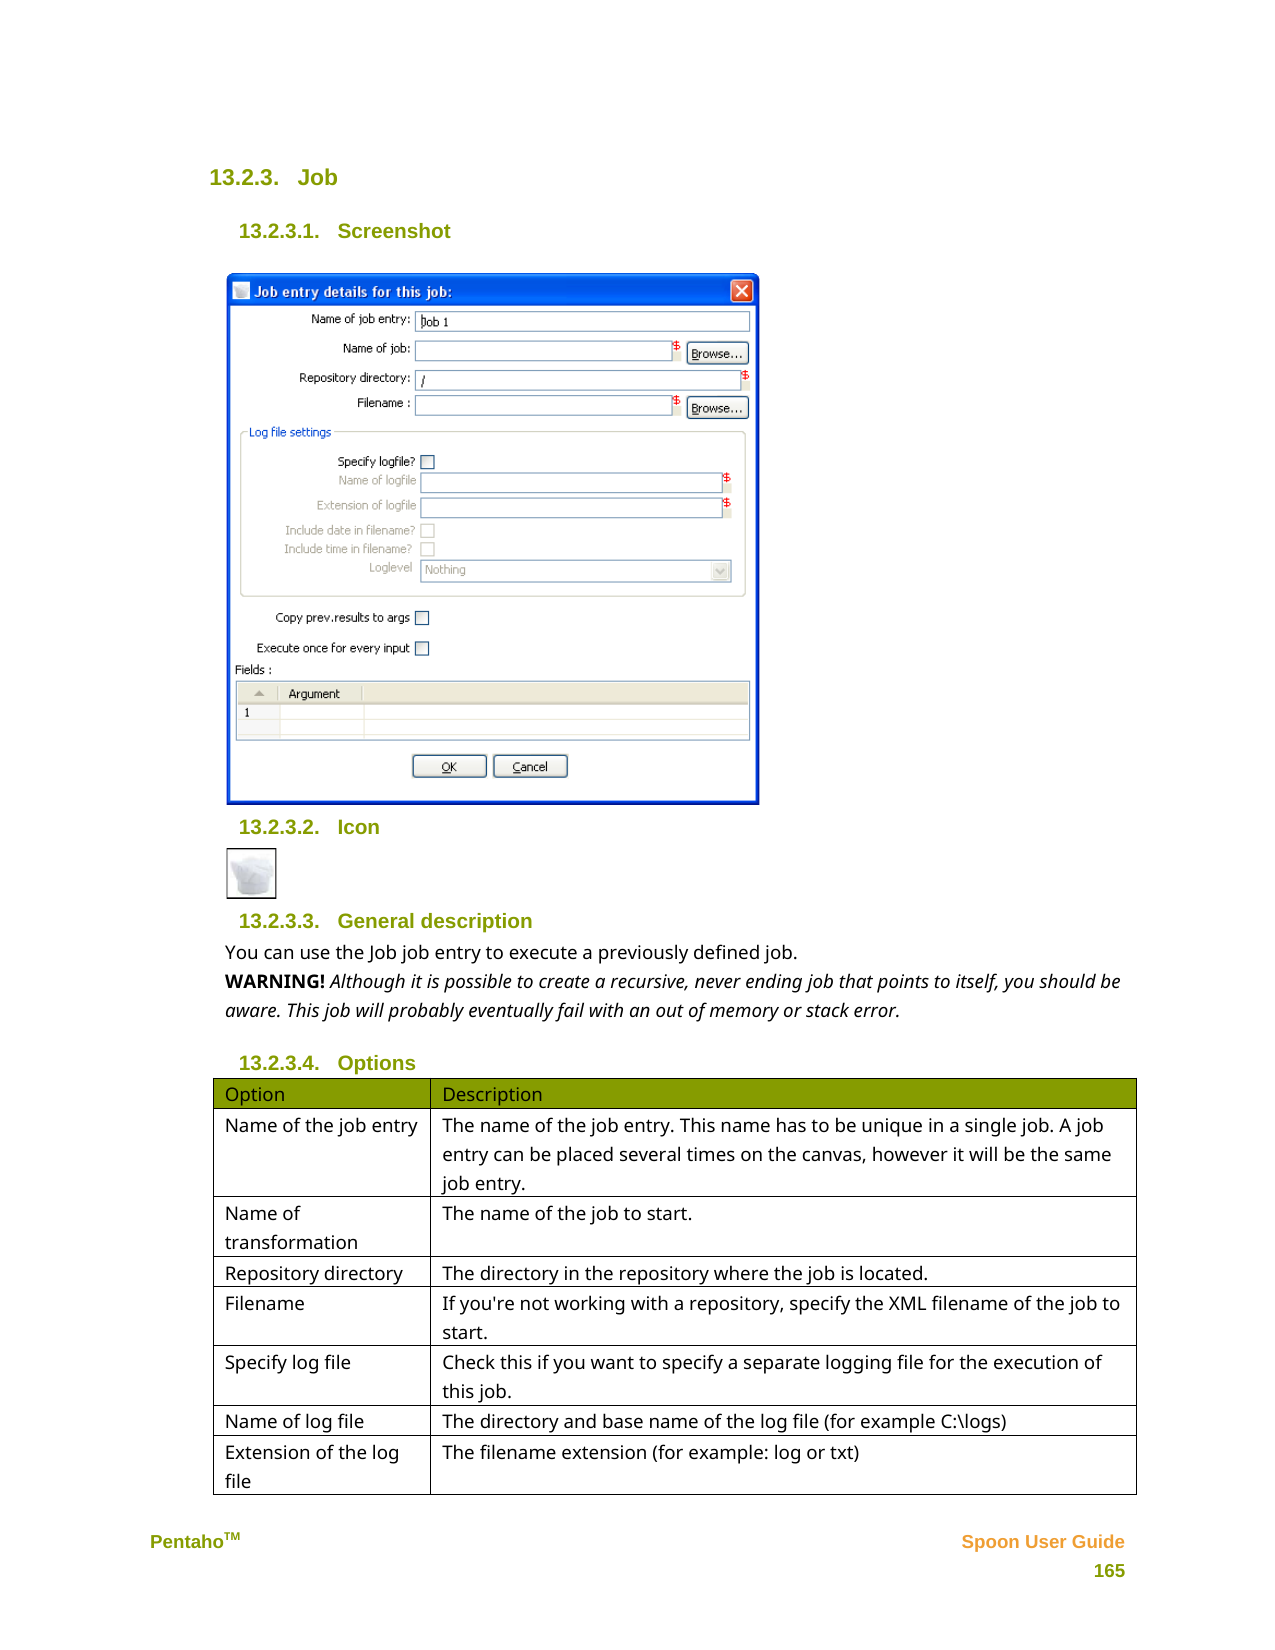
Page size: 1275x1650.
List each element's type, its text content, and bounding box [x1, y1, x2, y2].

text WARNING! Although it is possible to create a recursive, never ending job that points to itself, you should be aware. This job will probably eventually fail with an out of memory or stack error. [225, 965, 1125, 1023]
picture [226, 273, 760, 805]
table_cell Name of the job entry [214, 1109, 430, 1196]
table_header Description [431, 1079, 1136, 1108]
text You can use the Job job entry to execute a previously defined job. [225, 936, 1125, 965]
table_cell Check this if you want to specify a separate logging file for the execution of this job. [431, 1346, 1136, 1404]
table_cell Filename [214, 1287, 430, 1345]
subtitle Icon [239, 812, 1125, 841]
subtitle Job [209, 157, 1125, 192]
subtitle Screenshot [239, 211, 1125, 246]
table_cell Repository directory [214, 1257, 430, 1286]
subtitle General description [239, 906, 1125, 935]
table_cell The filename extension (for example: log or txt) [431, 1436, 1136, 1494]
table_cell The directory and base name of the log file (for example C:\logs) [431, 1406, 1136, 1435]
table_cell If you're not working with a repository, specify the XML filename of the job to start. [431, 1287, 1136, 1345]
table_cell Specify log file [214, 1346, 430, 1404]
table_cell Name of log file [214, 1406, 430, 1435]
subtitle Options [239, 1042, 1125, 1077]
table_cell The name of the job to start. [431, 1197, 1136, 1256]
picture [226, 848, 277, 899]
table_cell The directory in the repository where the job is located. [431, 1257, 1136, 1286]
table_cell The name of the job entry. This name has to be unique in a single job. A job entry can be placed several times on the canvas, however it will be the same job entry. [431, 1109, 1136, 1196]
table_header Option [214, 1079, 430, 1108]
table_cell Name of transformation [214, 1197, 430, 1256]
table_cell Extension of the log file [214, 1436, 430, 1494]
